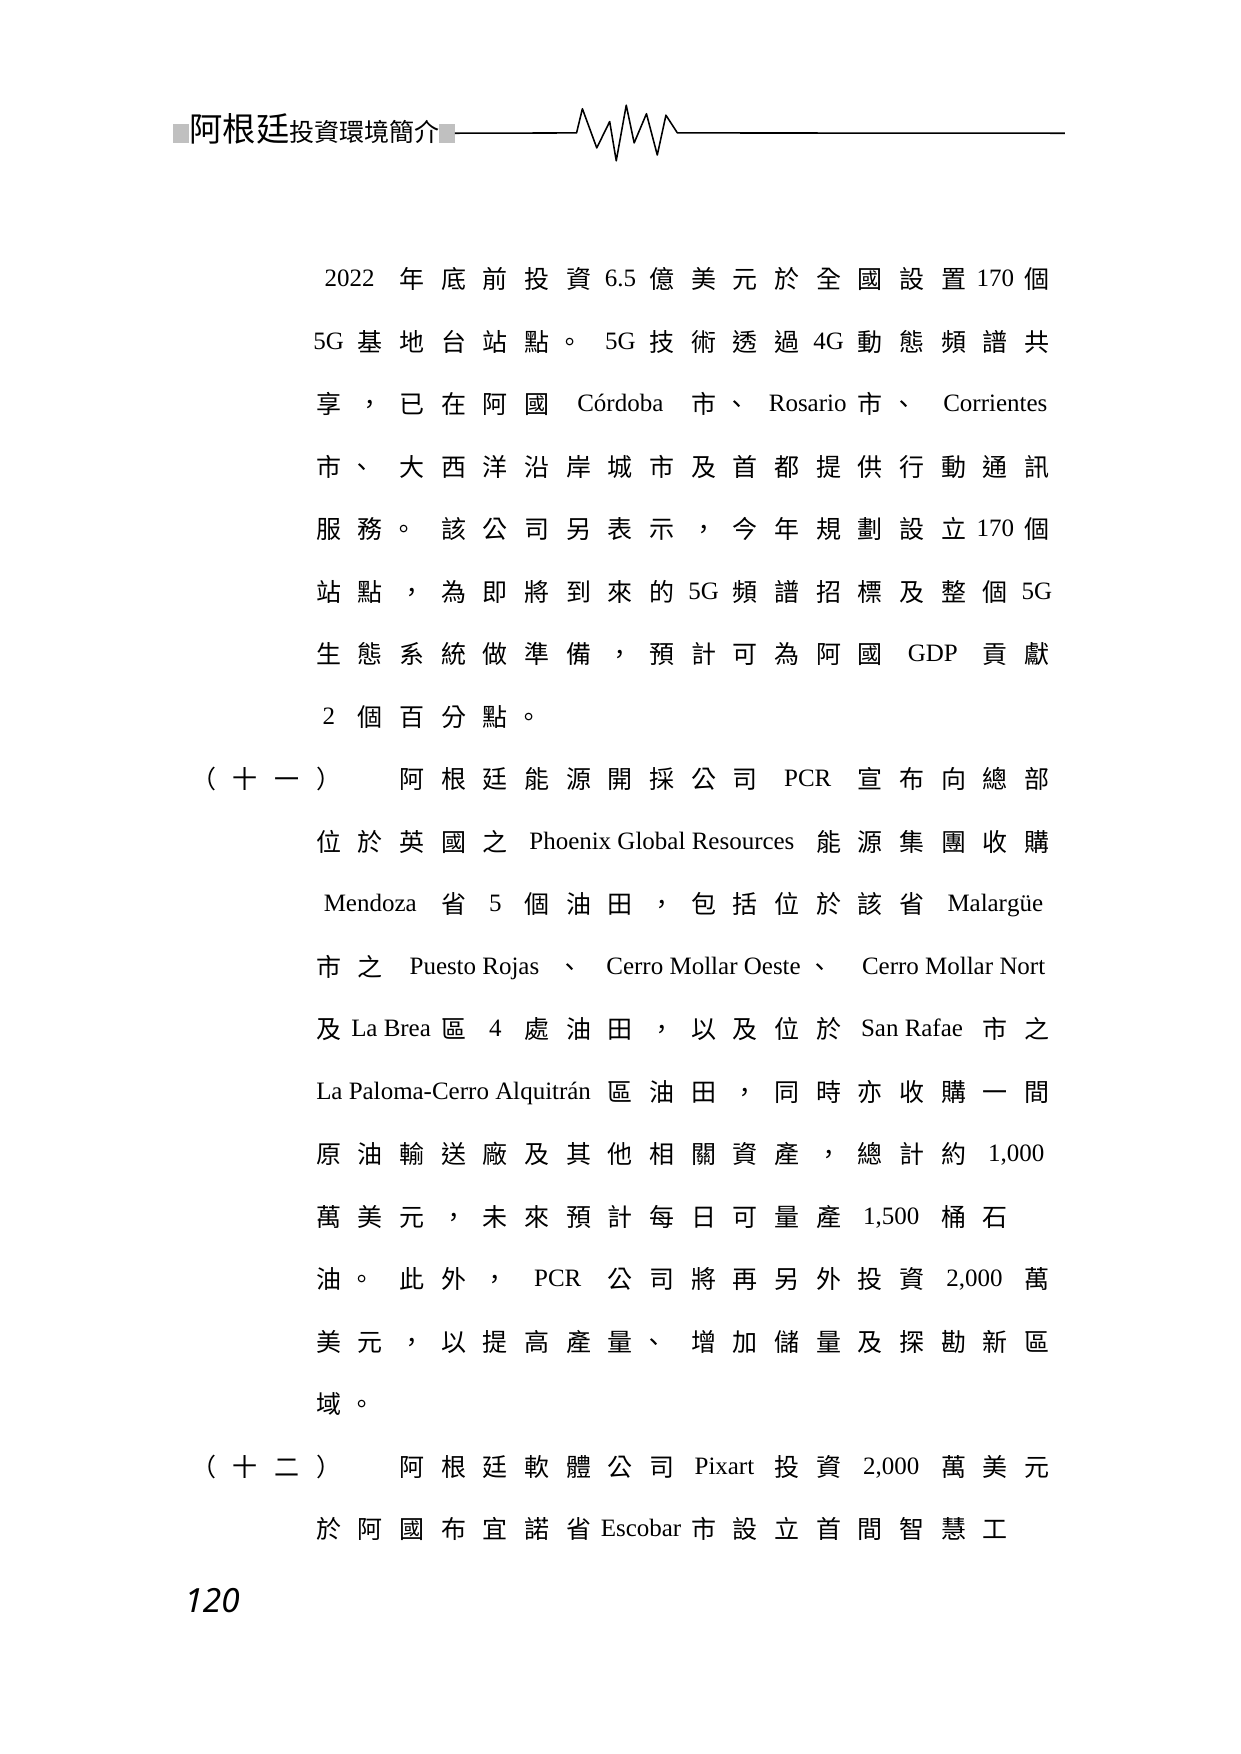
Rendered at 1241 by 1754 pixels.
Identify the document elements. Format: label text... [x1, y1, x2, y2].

text （十一） 阿根廷能源開採公司PCR宣布向總部位於英國之Phoenix Global Resources能源集團收購Mendoza省5個油田，包括位於該省Malargüe市之Puesto Rojas、Cerro Mollar Oeste、Cerro Mollar Nort及La Brea區4處油田，以及位於San Rafae市之La Paloma-Cerro Alquitrán區油田，同時亦收購一間原油輸送廠及其他相關資產，總計約1,000萬美元，未來預計每日可量產1,500桶石油。此外，PCR公司將再另外投資2,000萬美元，以提高產量、增加儲量及探勘新區域。 [183, 736, 1058, 1424]
text （十二） 阿根廷軟體公司Pixart投資2,000萬美元於阿國布宜諾省Escobar市設立首間智慧工 [183, 1424, 1058, 1549]
text 2022年底前投資6.5億美元於全國設置170個5G基地台站點。5G技術透過4G動態頻譜共享，已在阿國Córdoba市、Rosario市、Corrientes市、大西洋沿岸城市及首都提供行動通訊服務。該公司另表示，今年規劃設立170個站點，為即將到來的5G頻譜招標及整個5G生態系統做準備，預計可為阿國GDP貢獻2個百分點。 [207, 236, 1058, 736]
